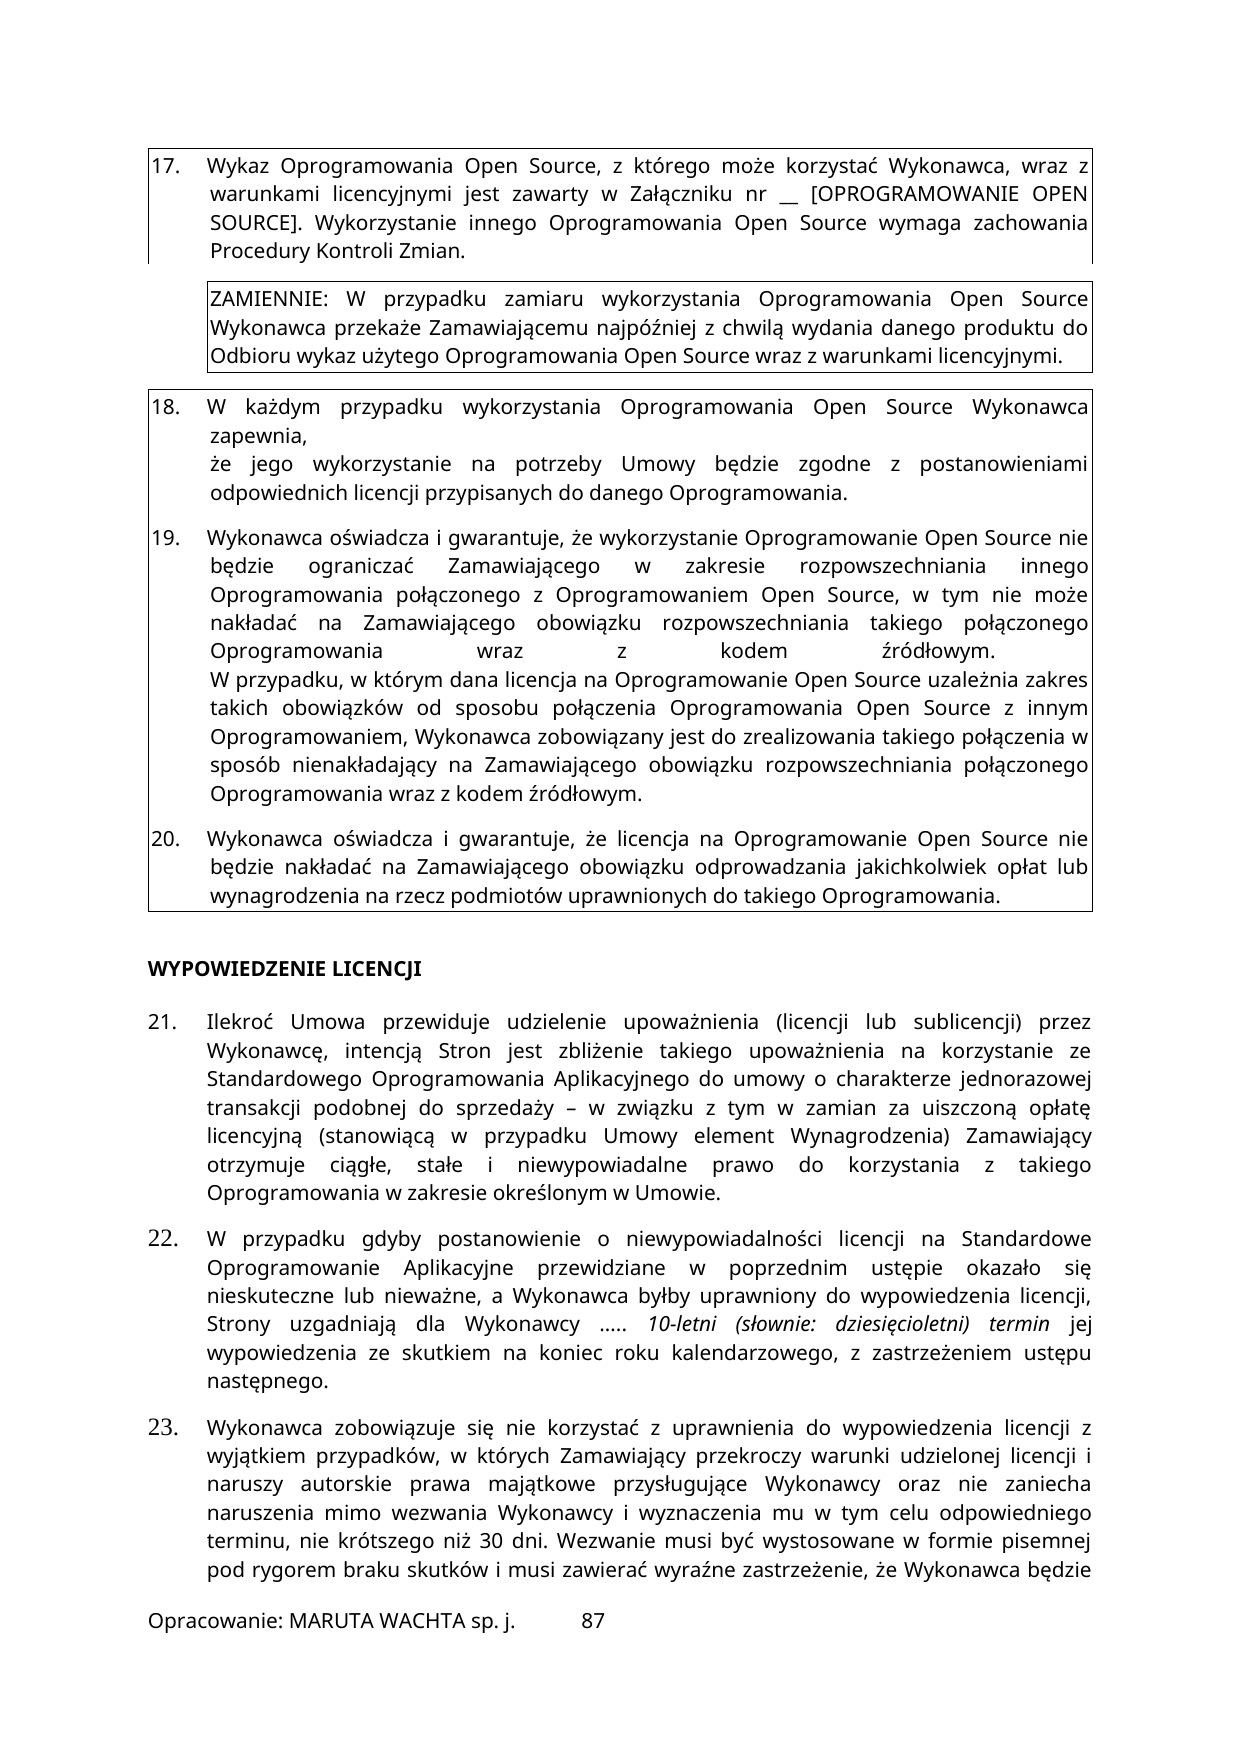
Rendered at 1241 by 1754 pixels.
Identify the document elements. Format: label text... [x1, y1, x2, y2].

list W przypadku gdyby postanowienie o niewypowiadalności licencji na Standardowe Oprogramowanie Aplikacyjne przewidziane w poprzednim ustępie okazało się nieskuteczne lub nieważne, a Wykonawca byłby uprawniony do wypowiedzenia licencji, Strony uzgadniają dla Wykonawcy ….. 10-letni (słownie: dziesięcioletni) termin jej wypowiedzenia ze skutkiem na koniec roku kalendarzowego, z zastrzeżeniem ustępu następnego. [148, 1223, 1093, 1395]
text WYPOWIEDZENIE LICENCJI [148, 954, 1093, 982]
list Wykaz Oprogramowania Open Source, z którego może korzystać Wykonawca, wraz z warunkami licencyjnymi jest zawarty w Załączniku nr __ [OPROGRAMOWANIE OPEN SOURCE]. Wykorzystanie innego Oprogramowania Open Source wymaga zachowania Procedury Kontroli Zmian. [149, 149, 1092, 264]
list Wykonawca oświadcza i gwarantuje, że wykorzystanie Oprogramowanie Open Source nie będzie ograniczać Zamawiającego w zakresie rozpowszechniania innego Oprogramowania połączonego z Oprogramowaniem Open Source, w tym nie może nakładać na Zamawiającego obowiązku rozpowszechniania takiego połączonego Oprogramowania wraz z kodem źródłowym. W przypadku, w którym dana licencja na Oprogramowanie Open Source uzależnia zakres takich obowiązków od sposobu połączenia Oprogramowania Open Source z innym Oprogramowaniem, Wykonawca zobowiązany jest do zrealizowania takiego połączenia w sposób nienakładający na Zamawiającego obowiązku rozpowszechniania połączonego Oprogramowania wraz z kodem źródłowym. [149, 520, 1092, 807]
list Wykonawca zobowiązuje się nie korzystać z uprawnienia do wypowiedzenia licencji z wyjątkiem przypadków, w których Zamawiający przekroczy warunki udzielonej licencji i naruszy autorskie prawa majątkowe przysługujące Wykonawcy oraz nie zaniecha naruszenia mimo wezwania Wykonawcy i wyznaczenia mu w tym celu odpowiedniego terminu, nie krótszego niż 30 dni. Wezwanie musi być wystosowane w formie pisemnej pod rygorem braku skutków i musi zawierać wyraźne zastrzeżenie, że Wykonawca będzie [148, 1412, 1093, 1583]
text ZAMIENNIE: W przypadku zamiaru wykorzystania Oprogramowania Open Source Wykonawca przekaże Zamawiającemu najpóźniej z chwilą wydania danego produktu do Odbioru wykaz użytego Oprogramowania Open Source wraz z warunkami licencyjnymi. [208, 282, 1092, 372]
list Wykonawca oświadcza i gwarantuje, że licencja na Oprogramowanie Open Source nie będzie nakładać na Zamawiającego obowiązku odprowadzania jakichkolwiek opłat lub wynagrodzenia na rzecz podmiotów uprawnionych do takiego Oprogramowania. [149, 821, 1092, 911]
list W każdym przypadku wykorzystania Oprogramowania Open Source Wykonawca zapewnia, że jego wykorzystanie na potrzeby Umowy będzie zgodne z postanowieniami odpowiednich licencji przypisanych do danego Oprogramowania. [149, 390, 1092, 506]
list Ilekroć Umowa przewiduje udzielenie upoważnienia (licencji lub sublicencji) przez Wykonawcę, intencją Stron jest zbliżenie takiego upoważnienia na korzystanie ze Standardowego Oprogramowania Aplikacyjnego do umowy o charakterze jednorazowej transakcji podobnej do sprzedaży – w związku z tym w zamian za uiszczoną opłatę licencyjną (stanowiącą w przypadku Umowy element Wynagrodzenia) Zamawiający otrzymuje ciągłe, stałe i niewypowiadalne prawo do korzystania z takiego Oprogramowania w zakresie określonym w Umowie. [148, 1007, 1093, 1207]
